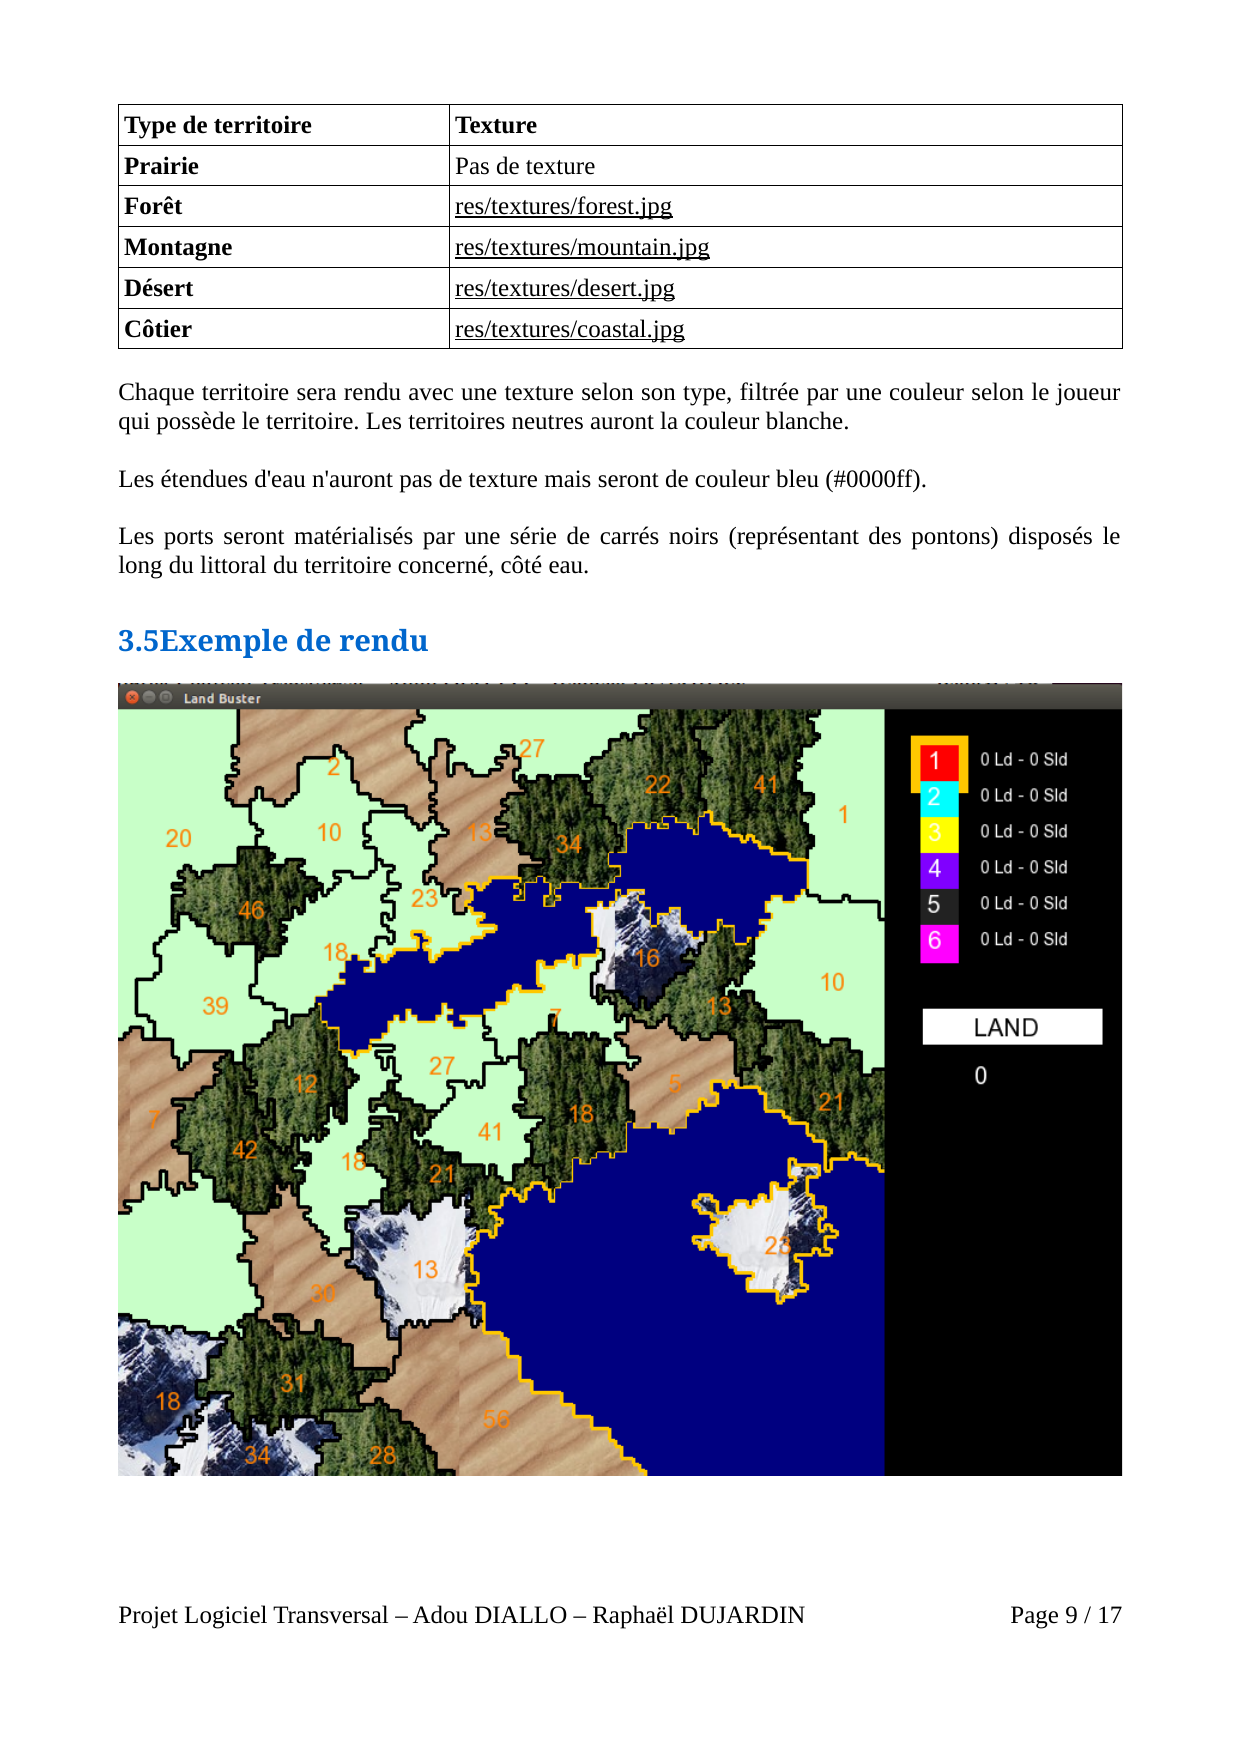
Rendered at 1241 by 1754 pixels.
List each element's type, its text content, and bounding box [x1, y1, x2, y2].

table_cell res/textures/coastal.jpg [450, 309, 1122, 348]
text Les étendues d'eau n'auront pas de texture mais seront de couleur bleu (#0000ff). [118, 464, 1122, 492]
table_cell res/textures/desert.jpg [450, 268, 1122, 307]
subtitle Exemple de rendu [118, 620, 1122, 660]
table_cell Pas de texture [450, 146, 1122, 185]
table_cell Côtier [119, 309, 449, 348]
table_cell Prairie [119, 146, 449, 185]
table_cell res/textures/mountain.jpg [450, 227, 1122, 267]
table_cell res/textures/forest.jpg [450, 186, 1122, 226]
table_cell Désert [119, 268, 449, 307]
text Chaque territoire sera rendu avec une texture selon son type, filtrée par une couleur selon le joueur qui possède le territoire. Les territoires neutres auront la couleur blanche. [118, 377, 1122, 435]
table_header Texture [450, 105, 1122, 144]
table_cell Forêt [119, 186, 449, 226]
table_cell Montagne [119, 227, 449, 267]
text Les ports seront matérialisés par une série de carrés noirs (représentant des pontons) disposés le long du littoral du territoire concerné, côté eau. [118, 521, 1122, 579]
table_header Type de territoire [119, 105, 449, 144]
